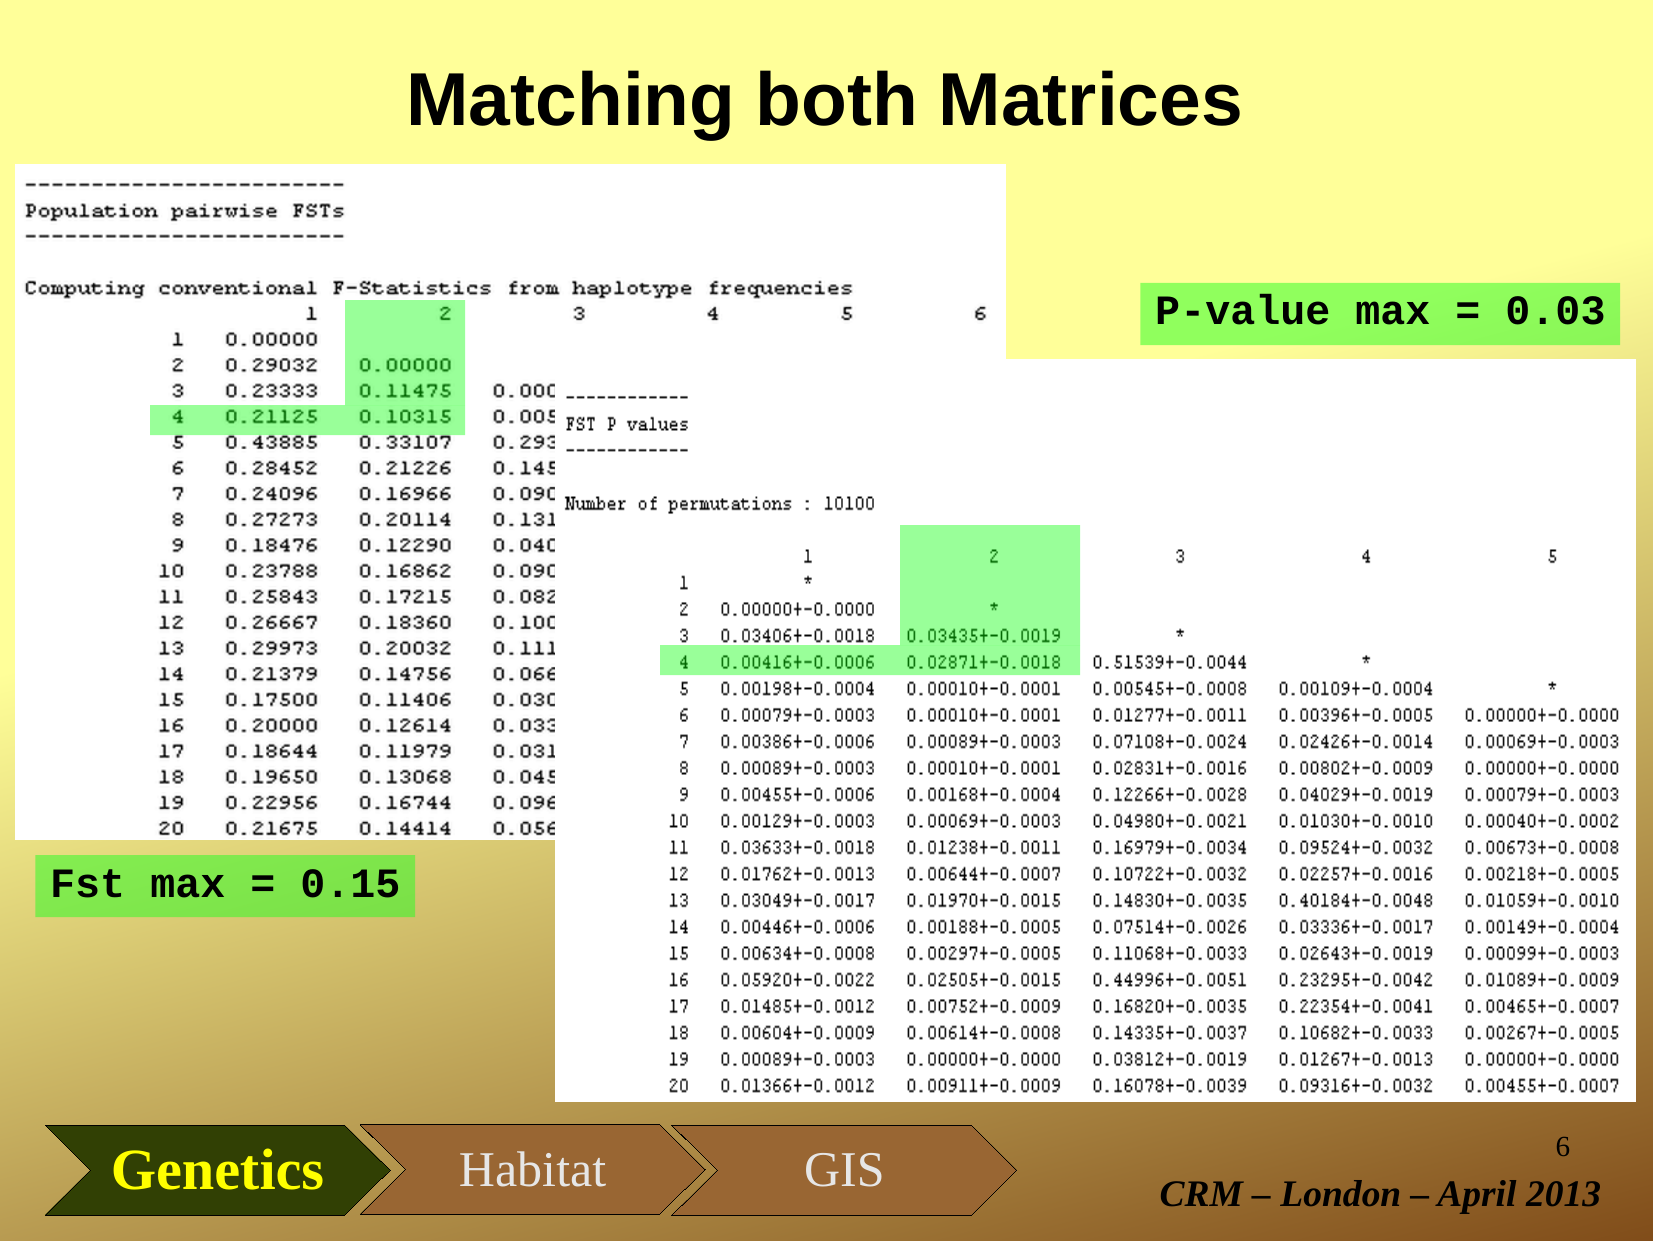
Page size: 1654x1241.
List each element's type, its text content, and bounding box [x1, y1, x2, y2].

text_box P-value max = 0.03 [1140, 282, 1621, 346]
text_box [660, 525, 1081, 676]
text_box Fst max = 0.15 [35, 855, 416, 918]
picture [15, 164, 1636, 1102]
text_box [150, 300, 466, 436]
title Matching both Matrices [60, 49, 1591, 151]
